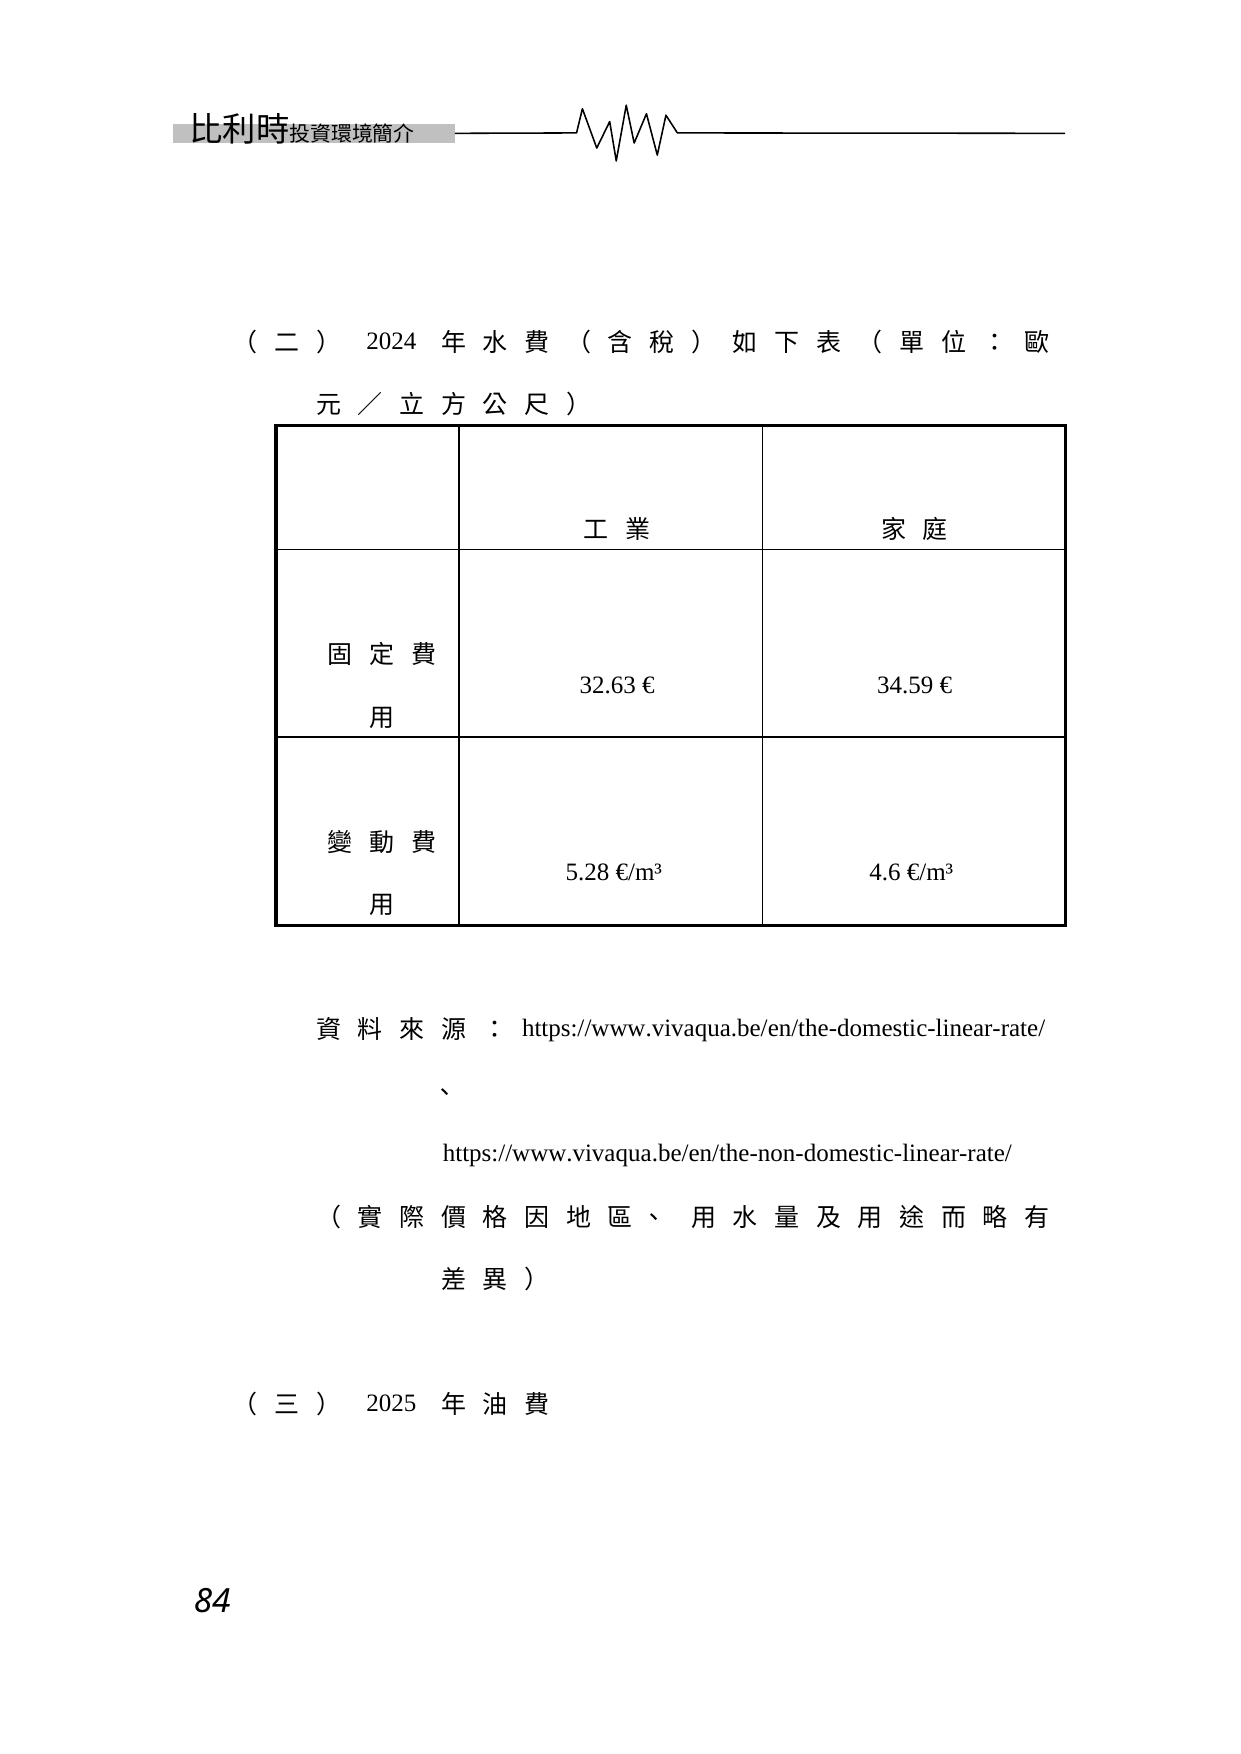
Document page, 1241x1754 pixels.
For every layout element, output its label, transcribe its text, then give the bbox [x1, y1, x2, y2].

table_cell 5.28 €/m³ [460, 738, 762, 924]
table_header 工業 [460, 427, 762, 549]
text （三）2025年油費 [207, 1361, 1058, 1424]
table_cell 34.59 € [763, 550, 1064, 736]
table_cell 4.6 €/m³ [763, 738, 1064, 924]
table_cell 固定費用 [278, 550, 458, 736]
text （實際價格因地區、用水量及用途而略有差異） [281, 1174, 1058, 1299]
text （二）2024年水費（含稅）如下表（單位：歐元／立方公尺） [207, 299, 1058, 424]
table_cell 變動費用 [278, 738, 458, 924]
table_cell 32.63 € [460, 550, 762, 736]
table_header [278, 427, 458, 549]
table_header 家庭 [763, 427, 1064, 549]
text 資料來源：https://www.vivaqua.be/en/the-domestic-linear-rate/ 、 https://www.vivaqua.be/en/the-non-domestic-linear-rate/ [281, 986, 1058, 1174]
